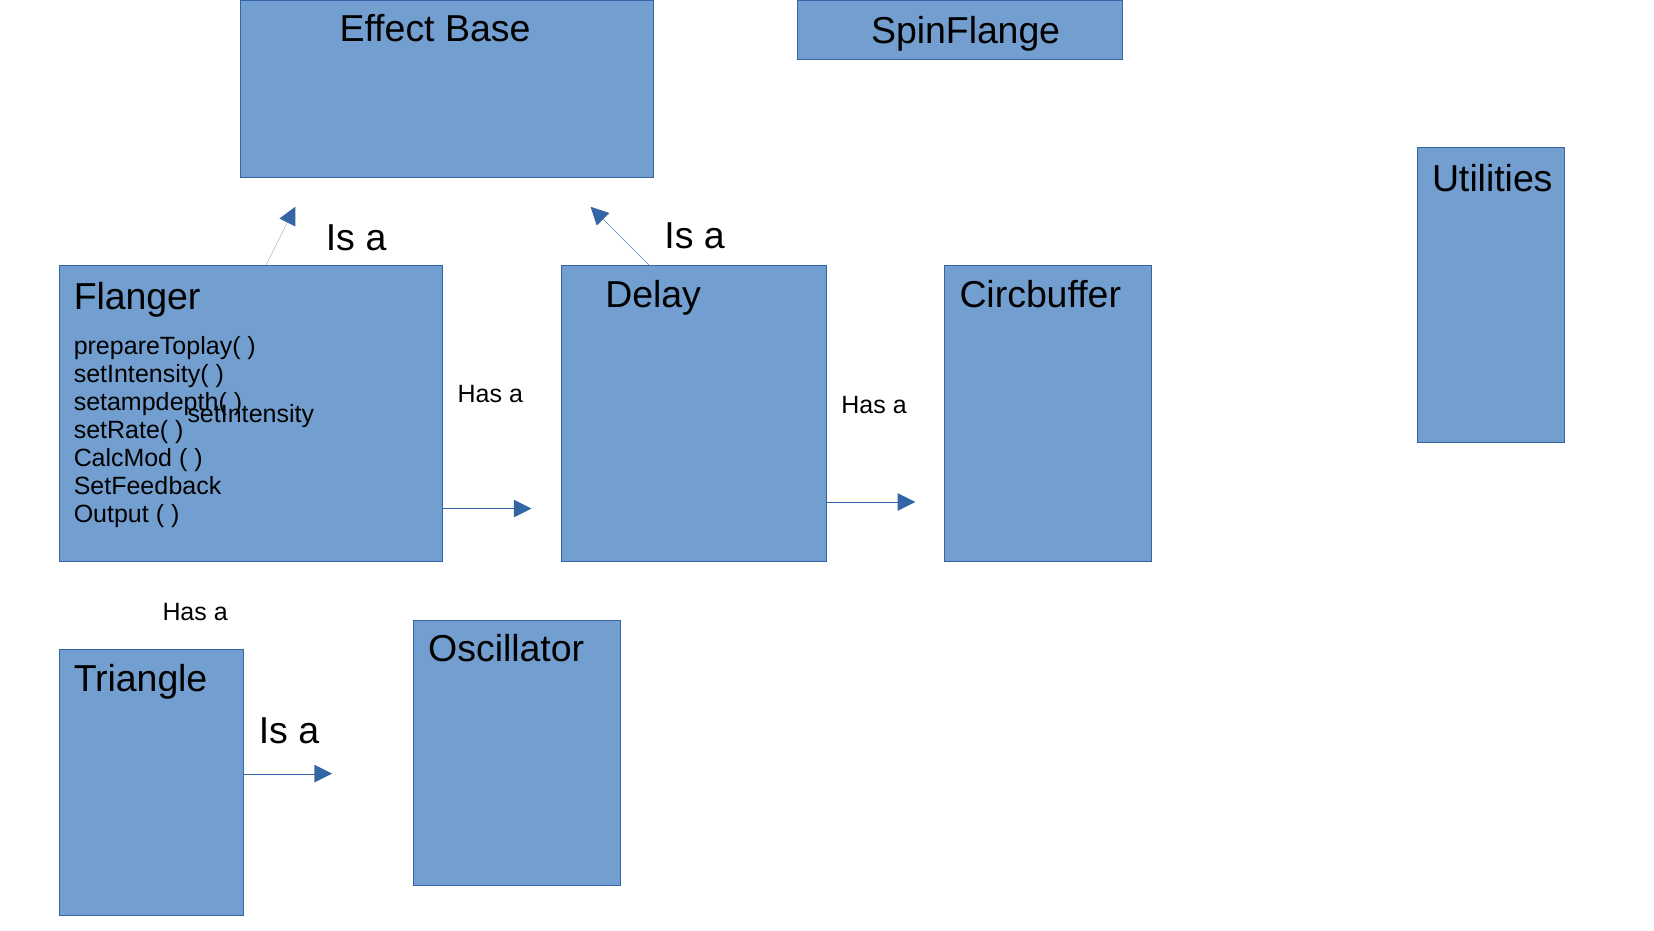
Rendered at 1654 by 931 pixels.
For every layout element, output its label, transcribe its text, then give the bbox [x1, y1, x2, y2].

text_box Utilities [1417, 149, 1595, 207]
text_box Is a [310, 208, 430, 266]
text_box SpinFlange [856, 2, 1093, 60]
text_box [944, 329, 1152, 562]
text_box setIntensity [59, 265, 443, 562]
text_box Effect Base [324, 0, 562, 99]
text_box Oscillator [413, 620, 621, 677]
text_box Has a [442, 372, 562, 443]
text_box Is a [649, 206, 768, 264]
text_box [413, 677, 621, 886]
text_box [797, 0, 1123, 60]
text_box Circbuffer [944, 265, 1152, 329]
text_box Triangle [59, 649, 266, 707]
text_box [561, 265, 827, 562]
text_box Is a [244, 702, 363, 760]
text_box [1417, 207, 1565, 443]
text_box Has a [826, 383, 945, 455]
text_box [59, 707, 244, 916]
text_box Has a [147, 590, 266, 662]
text_box prepareToplay( ) setIntensity( ) setampdepth( ) setRate( ) CalcMod ( ) SetFeedback Output ( ) [59, 324, 325, 564]
text_box Delay [590, 265, 857, 329]
text_box [240, 0, 654, 178]
text_box Flanger [59, 267, 237, 324]
